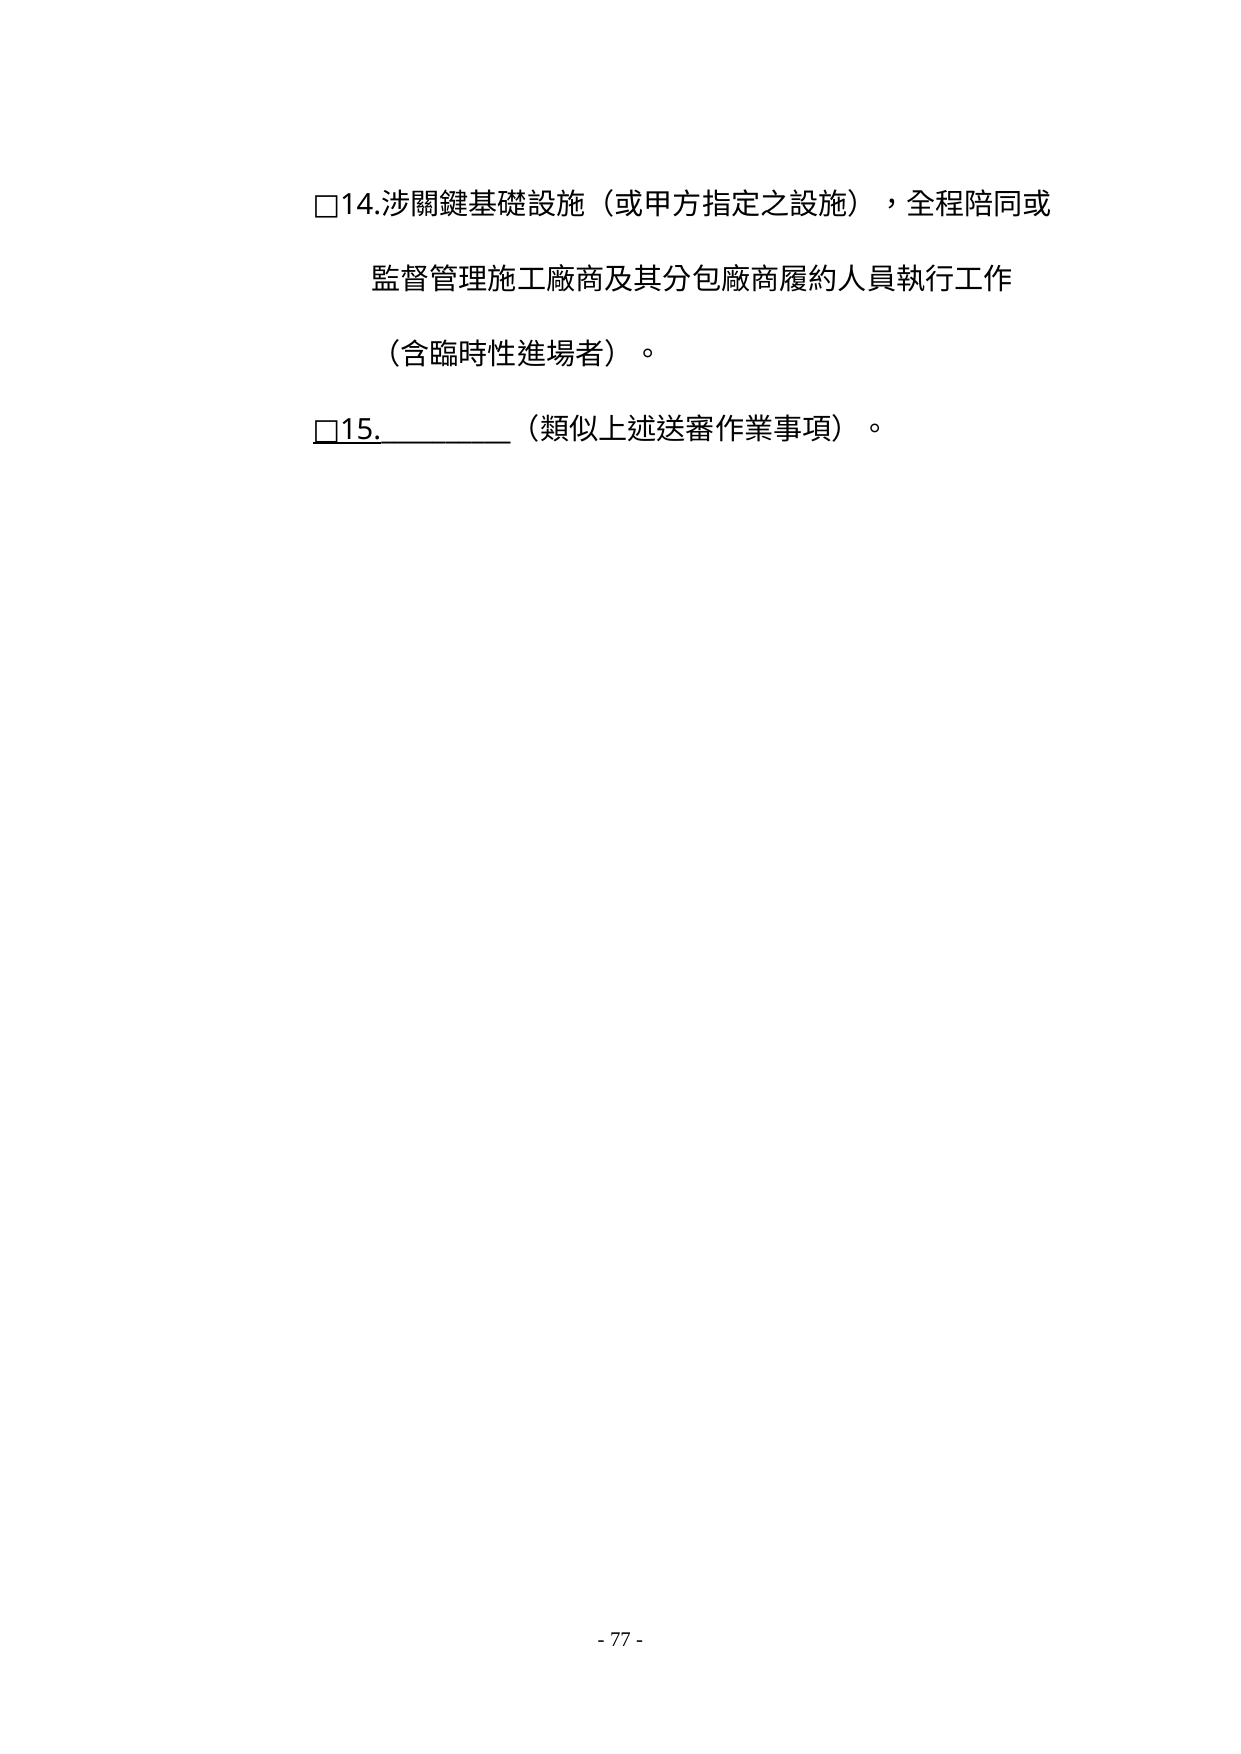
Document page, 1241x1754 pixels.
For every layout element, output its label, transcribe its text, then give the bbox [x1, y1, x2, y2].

text □15.__________（類似上述送審作業事項）。 [312, 389, 1053, 464]
text □14.涉關鍵基礎設施（或甲方指定之設施），全程陪同或監督管理施工廠商及其分包廠商履約人員執行工作（含臨時性進場者）。 [312, 164, 1053, 389]
